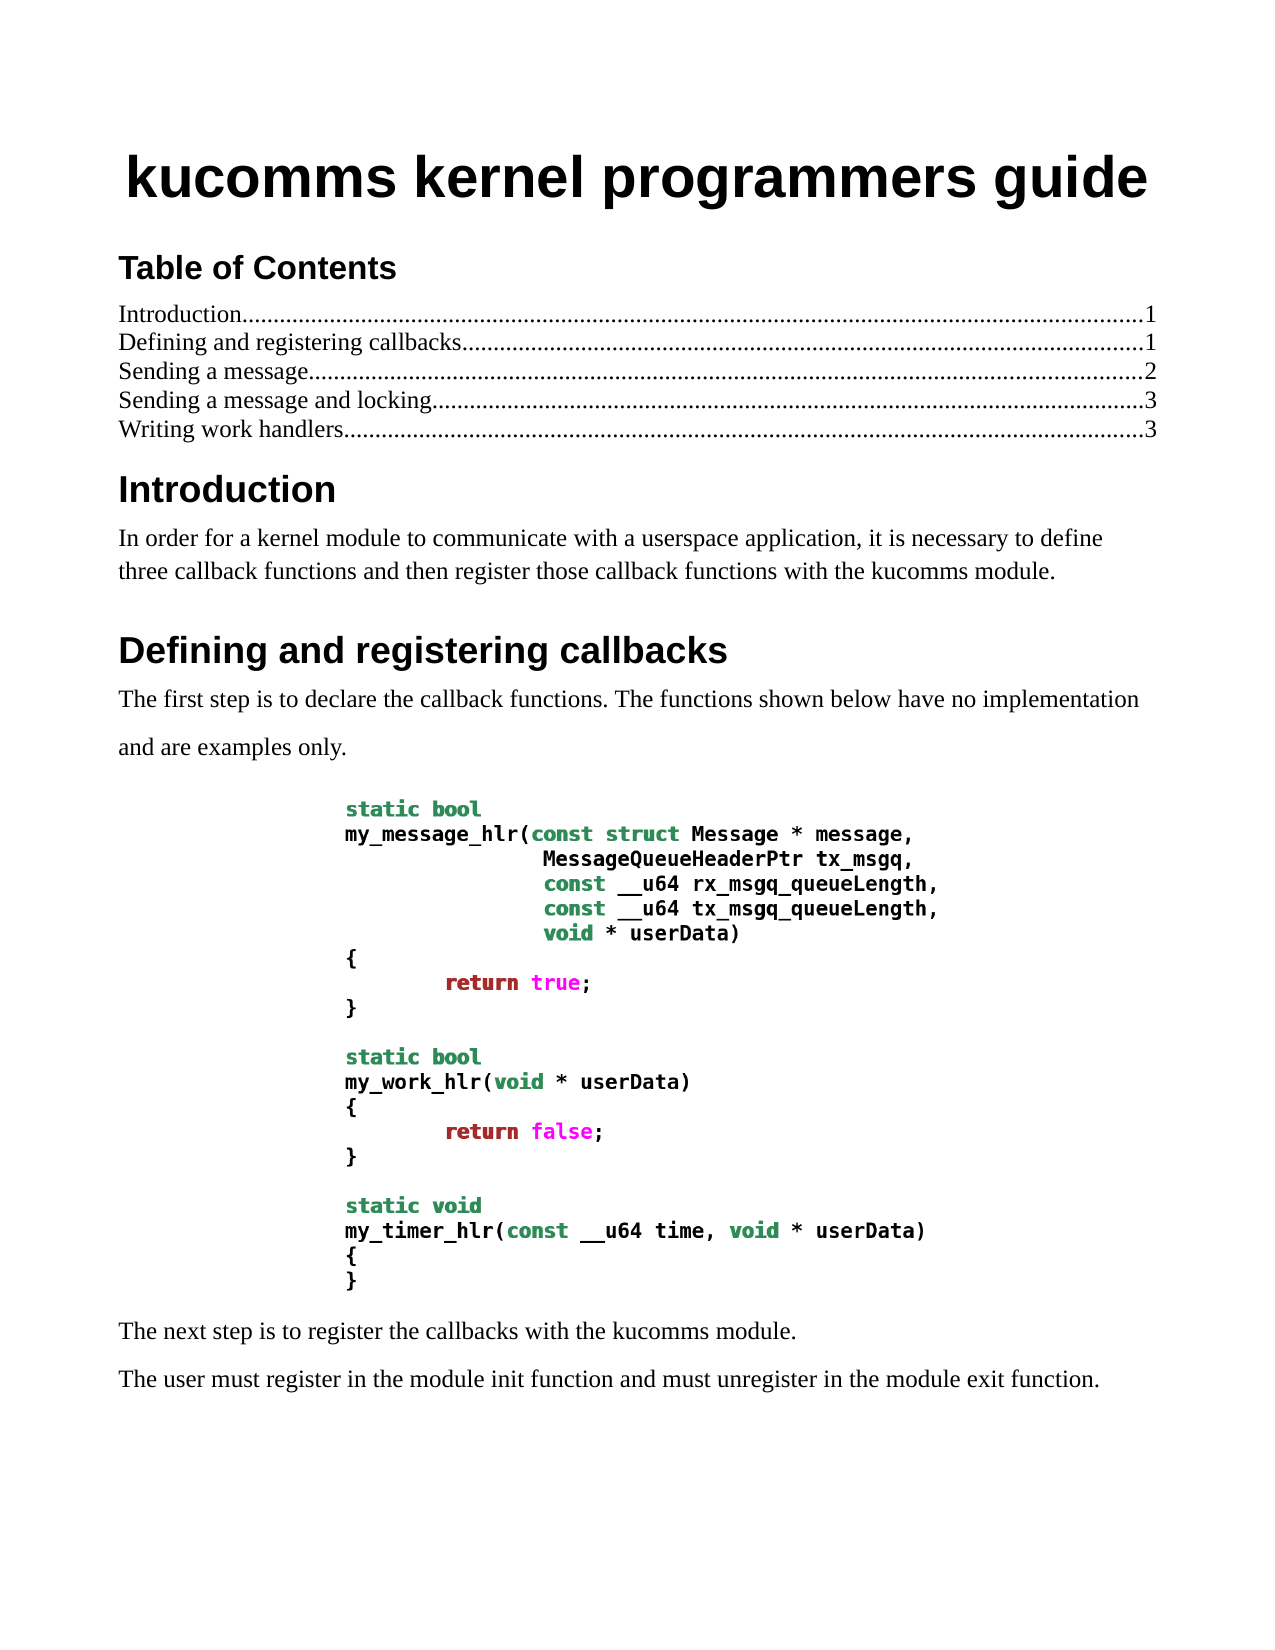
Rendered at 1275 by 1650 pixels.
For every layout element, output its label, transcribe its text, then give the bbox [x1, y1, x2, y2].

text Introduction 1 [118, 299, 1157, 327]
subtitle Table of Contents [118, 248, 1157, 286]
text The first step is to declare the callback functions. The functions shown below have no implementation [118, 684, 1157, 713]
text The next step is to register the callbacks with the kucomms module. [118, 1312, 1157, 1345]
text Defining and registering callbacks 1 [118, 327, 1157, 356]
text Writing work handlers 3 [118, 414, 1157, 442]
text and are examples only. [118, 732, 1157, 761]
title kucomms kernel programmers guide [118, 143, 1157, 210]
subtitle Introduction [118, 467, 1157, 511]
text Sending a message 2 [118, 356, 1157, 385]
text In order for a kernel module to communicate with a userspace application, it is necessary to define three callback functions and then register those callback functions with the kucomms module. [118, 523, 1157, 585]
subtitle Defining and registering callbacks [118, 629, 1157, 672]
text The user must register in the module init function and must unregister in the module exit function. [118, 1364, 1157, 1392]
text Sending a message and locking 3 [118, 385, 1157, 414]
picture [326, 779, 949, 1312]
